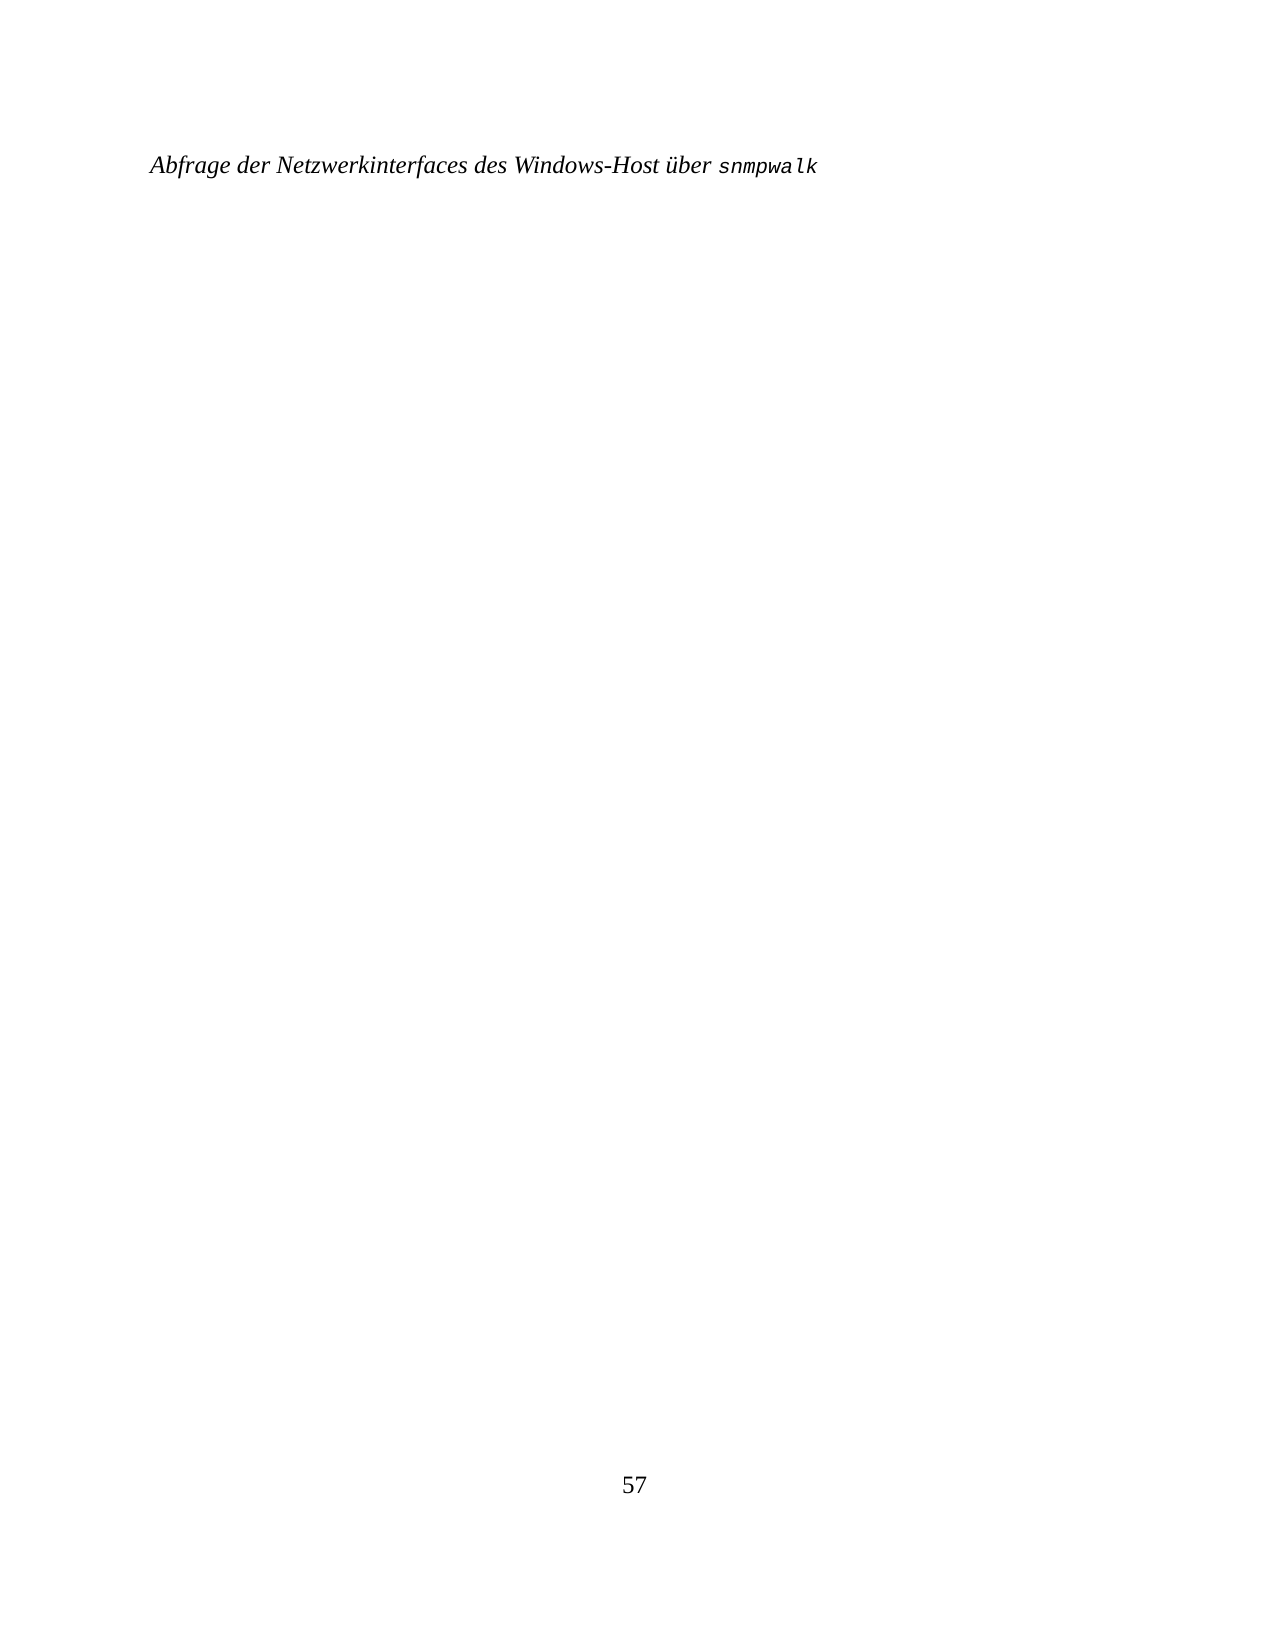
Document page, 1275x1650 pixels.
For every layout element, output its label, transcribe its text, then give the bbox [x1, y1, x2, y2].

text Abfrage der Netzwerkinterfaces des Windows-Host über snmpwalk [150, 150, 1125, 179]
